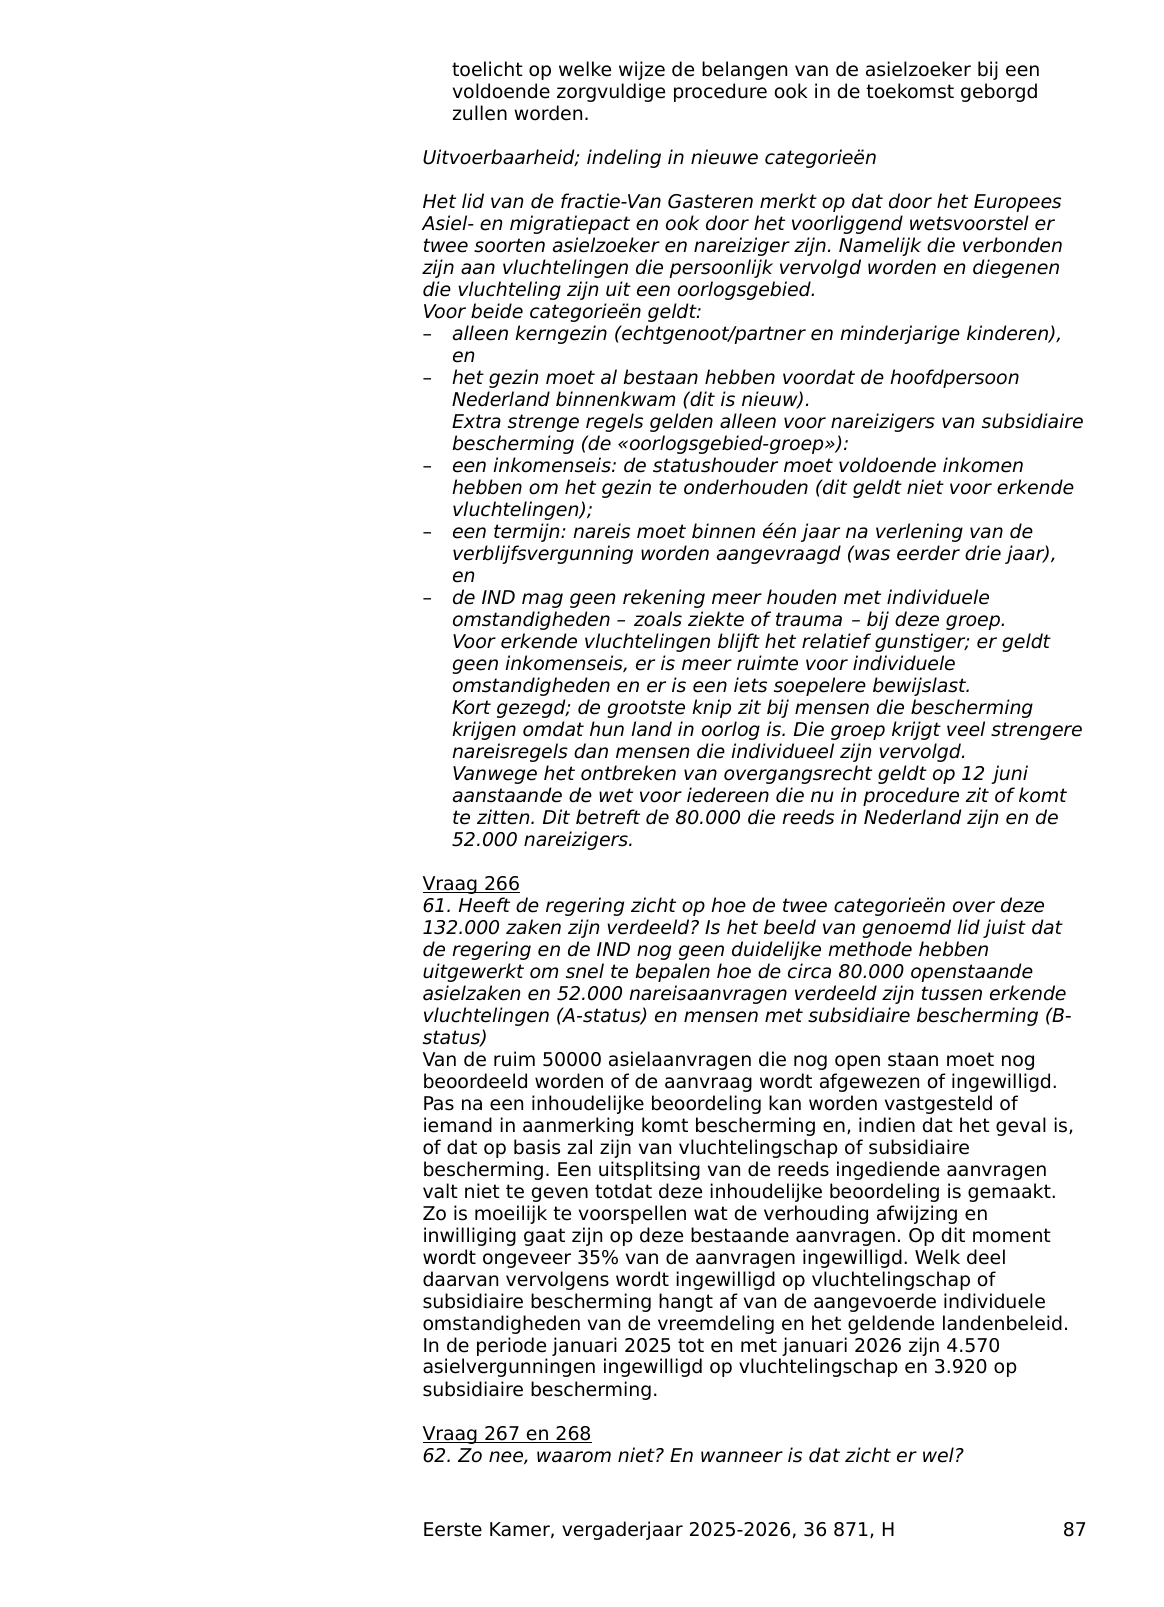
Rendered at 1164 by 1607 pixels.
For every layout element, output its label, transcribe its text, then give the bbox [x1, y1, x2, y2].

text Vraag 267 en 268 [422, 1423, 1087, 1444]
text Vanwege het ontbreken van overgangsrecht geldt op 12 juni aanstaande de wet voor iedereen die nu in procedure zit of komt te zitten. Dit betreft de 80.000 die reeds in Nederland zijn en de 52.000 nareizigers. [452, 763, 1087, 851]
text – het gezin moet al bestaan hebben voordat de hoofdpersoon Nederland binnenkwam (dit is nieuw). [422, 367, 1087, 411]
text – de IND mag geen rekening meer houden met individuele omstandigheden – zoals ziekte of trauma – bij deze groep. [422, 587, 1087, 631]
text 61. Heeft de regering zicht op hoe de twee categorieën over deze 132.000 zaken zijn verdeeld? Is het beeld van genoemd lid juist dat de regering en de IND nog geen duidelijke methode hebben uitgewerkt om snel te bepalen hoe de circa 80.000 openstaande asielzaken en 52.000 nareisaanvragen verdeeld zijn tussen erkende vluchtelingen (A-status) en mensen met subsidiaire bescherming (B-status) [422, 895, 1087, 1049]
text Extra strenge regels gelden alleen voor nareizigers van subsidiaire bescherming (de «oorlogsgebied-groep»): [452, 411, 1087, 455]
text Het lid van de fractie-Van Gasteren merkt op dat door het Europees Asiel- en migratiepact en ook door het voorliggend wetsvoorstel er twee soorten asielzoeker en nareiziger zijn. Namelijk die verbonden zijn aan vluchtelingen die persoonlijk vervolgd worden en diegenen die vluchteling zijn uit een oorlogsgebied. [422, 191, 1087, 301]
text – alleen kerngezin (echtgenoot/partner en minderjarige kinderen), en [422, 323, 1087, 367]
text – een inkomenseis: de statushouder moet voldoende inkomen hebben om het gezin te onderhouden (dit geldt niet voor erkende vluchtelingen); [422, 455, 1087, 521]
text – een termijn: nareis moet binnen één jaar na verlening van de verblijfsvergunning worden aangevraagd (was eerder drie jaar), en [422, 521, 1087, 587]
text Voor beide categorieën geldt: [422, 301, 1087, 323]
text 62. Zo nee, waarom niet? En wanneer is dat zicht er wel? [422, 1444, 1087, 1467]
text toelicht op welke wijze de belangen van de asielzoeker bij een voldoende zorgvuldige procedure ook in de toekomst geborgd zullen worden. [452, 59, 1087, 125]
text Vraag 266 [422, 873, 1087, 895]
text Van de ruim 50000 asielaanvragen die nog open staan moet nog beoordeeld worden of de aanvraag wordt afgewezen of ingewilligd. Pas na een inhoudelijke beoordeling kan worden vastgesteld of iemand in aanmerking komt bescherming en, indien dat het geval is, of dat op basis zal zijn van vluchtelingschap of subsidiaire bescherming. Een uitsplitsing van de reeds ingediende aanvragen valt niet te geven totdat deze inhoudelijke beoordeling is gemaakt. Zo is moeilijk te voorspellen wat de verhouding afwijzing en inwilliging gaat zijn op deze bestaande aanvragen. Op dit moment wordt ongeveer 35% van de aanvragen ingewilligd. Welk deel daarvan vervolgens wordt ingewilligd op vluchtelingschap of subsidiaire bescherming hangt af van de aangevoerde individuele omstandigheden van de vreemdeling en het geldende landenbeleid. In de periode januari 2025 tot en met januari 2026 zijn 4.570 asielvergunningen ingewilligd op vluchtelingschap en 3.920 op subsidiaire bescherming. [422, 1049, 1087, 1400]
text Voor erkende vluchtelingen blijft het relatief gunstiger; er geldt geen inkomenseis, er is meer ruimte voor individuele omstandigheden en er is een iets soepelere bewijslast. [452, 631, 1087, 697]
text Kort gezegd; de grootste knip zit bij mensen die bescherming krijgen omdat hun land in oorlog is. Die groep krijgt veel strengere nareisregels dan mensen die individueel zijn vervolgd. [452, 697, 1087, 763]
subtitle Uitvoerbaarheid; indeling in nieuwe categorieën [422, 147, 1087, 169]
